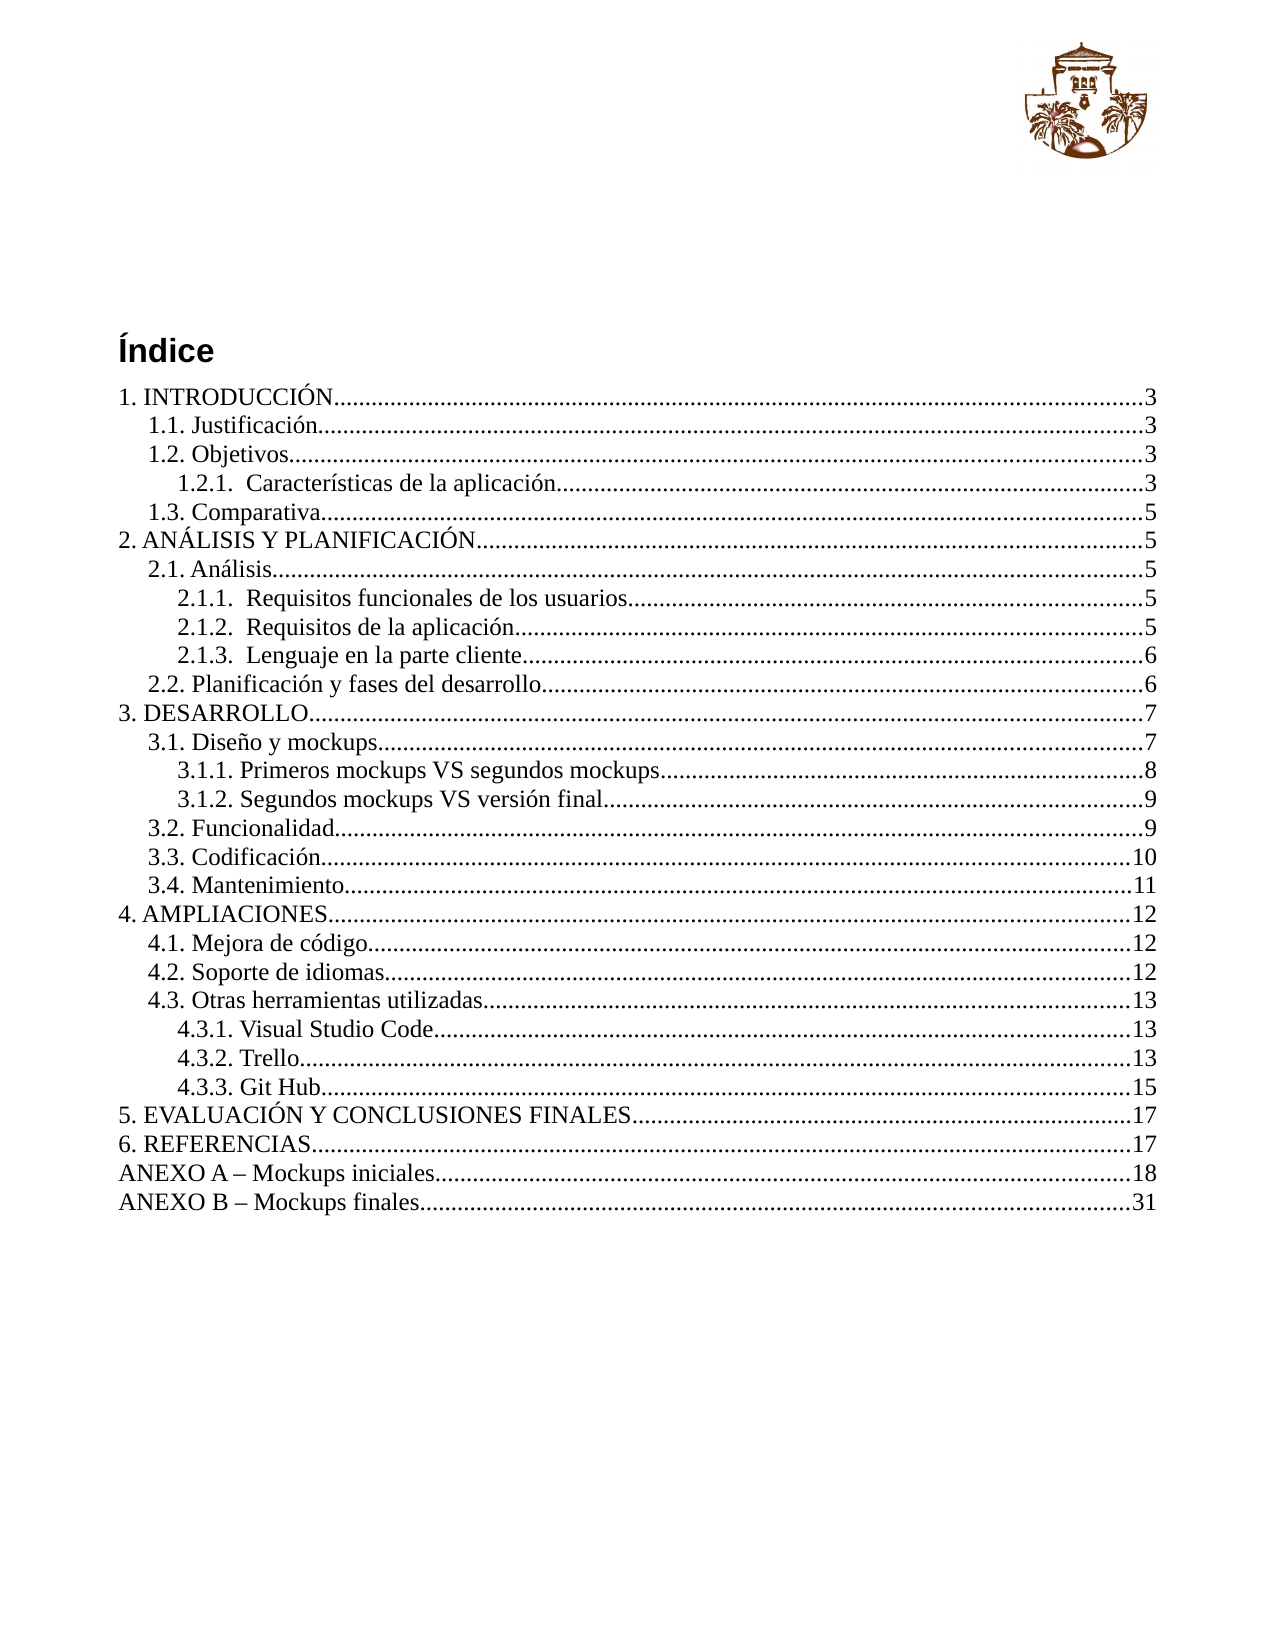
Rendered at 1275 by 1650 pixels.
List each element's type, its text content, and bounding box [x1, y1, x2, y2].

text 1.2.1. Características de la aplicación 3 [177, 468, 1157, 497]
text ANEXO B – Mockups finales 31 [118, 1187, 1157, 1215]
text 4.2. Soporte de idiomas 12 [148, 957, 1157, 985]
text 3.4. Mantenimiento 11 [148, 870, 1157, 899]
text 2. ANÁLISIS Y PLANIFICACIÓN 5 [118, 525, 1157, 554]
text 3.1.1. Primeros mockups VS segundos mockups 8 [177, 755, 1157, 784]
text 2.1.2. Requisitos de la aplicación 5 [177, 612, 1157, 640]
text 4.3. Otras herramientas utilizadas 13 [148, 985, 1157, 1014]
text 3.2. Funcionalidad 9 [148, 813, 1157, 842]
text 1. INTRODUCCIÓN 3 [118, 382, 1157, 410]
text 1.3. Comparativa 5 [148, 497, 1157, 525]
text 4.3.1. Visual Studio Code 13 [177, 1014, 1157, 1043]
text 3.1.2. Segundos mockups VS versión final 9 [177, 784, 1157, 813]
text 6. REFERENCIAS 17 [118, 1129, 1157, 1158]
text 1.1. Justificación 3 [148, 410, 1157, 439]
text 3. DESARROLLO 7 [118, 698, 1157, 727]
text 2.1.1. Requisitos funcionales de los usuarios 5 [177, 583, 1157, 612]
text 3.3. Codificación 10 [148, 842, 1157, 870]
text 4.3.3. Git Hub 15 [177, 1072, 1157, 1100]
text 3.1. Diseño y mockups 7 [148, 727, 1157, 755]
text 4.3.2. Trello 13 [177, 1043, 1157, 1072]
text 2.1.3. Lenguaje en la parte cliente 6 [177, 640, 1157, 669]
text ANEXO A – Mockups iniciales 18 [118, 1158, 1157, 1187]
text 2.1. Análisis 5 [148, 554, 1157, 583]
text 2.2. Planificación y fases del desarrollo 6 [148, 669, 1157, 698]
text 4.1. Mejora de código 12 [148, 928, 1157, 957]
text 5. EVALUACIÓN Y CONCLUSIONES FINALES 17 [118, 1100, 1157, 1129]
subtitle Índice [118, 331, 1157, 369]
text 1.2. Objetivos 3 [148, 439, 1157, 468]
text 4. AMPLIACIONES 12 [118, 899, 1157, 928]
picture [1014, 30, 1158, 175]
